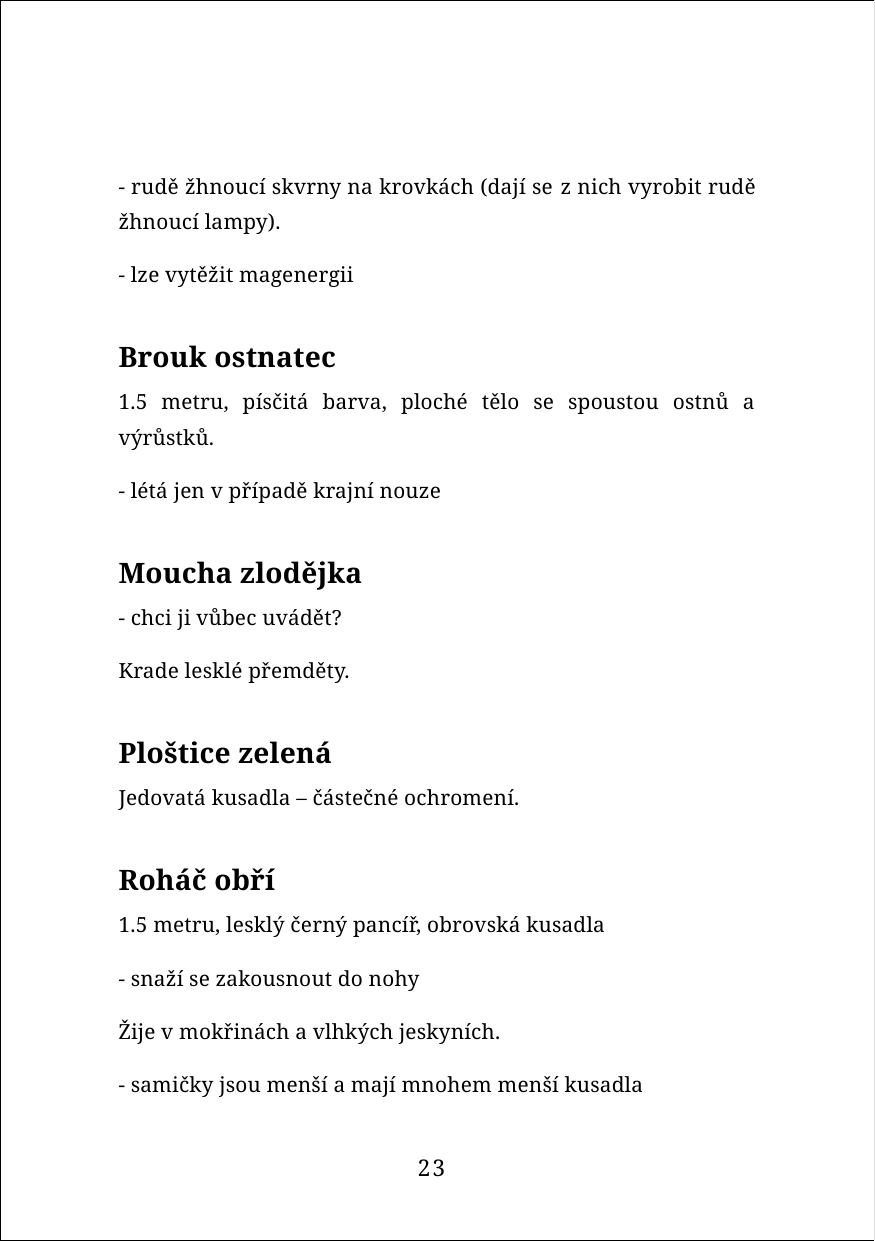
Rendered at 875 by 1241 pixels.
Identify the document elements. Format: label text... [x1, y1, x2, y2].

subtitle Moucha zlodějka [118, 553, 756, 591]
text - rudě žhnoucí skvrny na krovkách (dají se z nich vyrobit rudě žhnoucí lampy). [118, 172, 756, 236]
text - lze vytěžit magenergii [118, 261, 756, 289]
text Krade lesklé přemděty. [118, 656, 756, 685]
text Jedovatá kusadla – částečné ochromení. [118, 783, 756, 812]
text 1.5 metru, písčitá barva, ploché tělo se spoustou ostnů a výrůstků. [118, 387, 756, 451]
text 1.5 metru, lesklý černý pancíř, obrovská kusadla [118, 910, 756, 939]
subtitle Roháč obří [118, 860, 756, 899]
subtitle Ploštice zelená [118, 733, 756, 772]
text - chci ji vůbec uvádět? [118, 603, 756, 632]
text - snaží se zakousnout do nohy [118, 964, 756, 992]
text - samičky jsou menší a mají mnohem menší kusadla [118, 1070, 756, 1098]
text - létá jen v případě krajní nouze [118, 476, 756, 505]
text Žije v mokřinách a vlhkých jeskyních. [118, 1017, 756, 1045]
subtitle Brouk ostnatec [118, 337, 756, 376]
